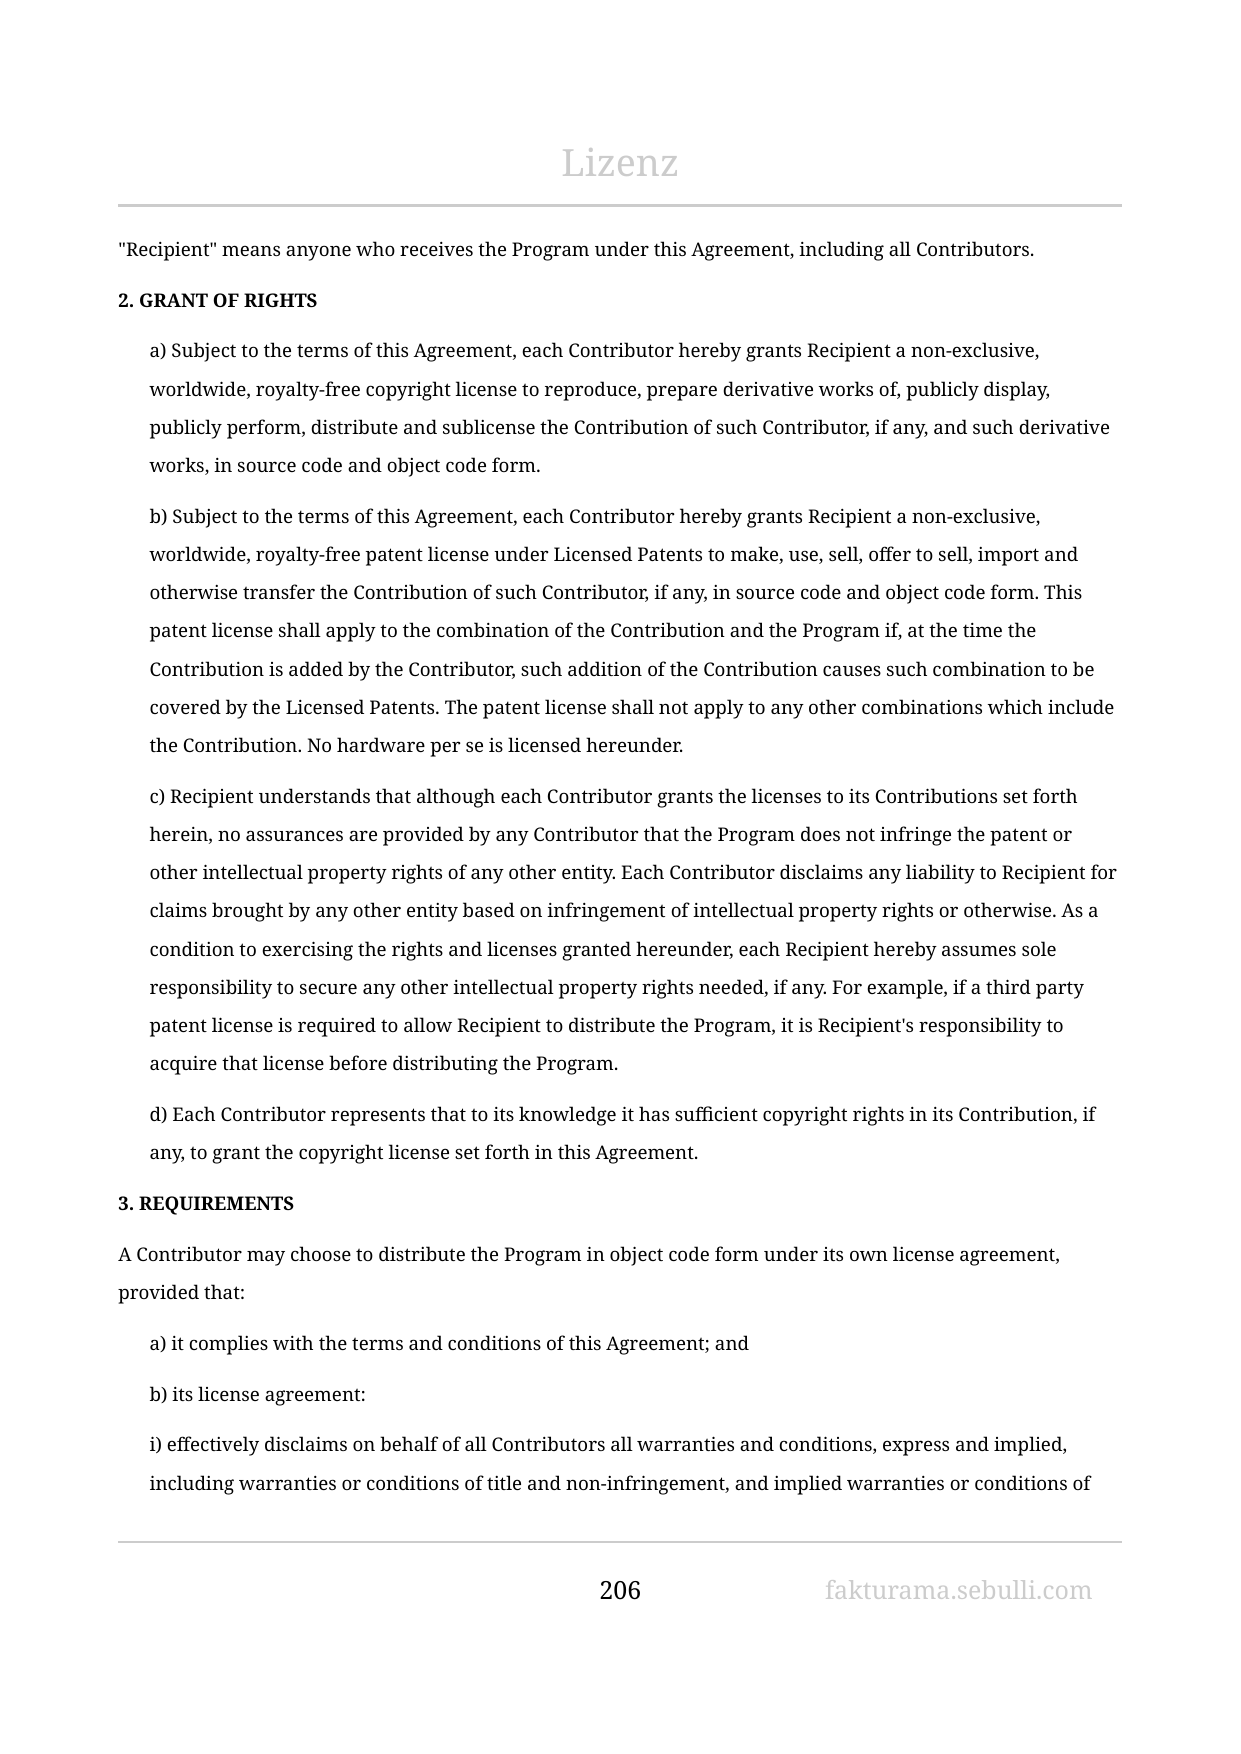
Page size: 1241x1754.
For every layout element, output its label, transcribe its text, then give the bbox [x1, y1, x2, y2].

text A Contributor may choose to distribute the Program in object code form under its own license agreement, provided that: [118, 1241, 1122, 1305]
text "Recipient" means anyone who receives the Program under this Agreement, including all Contributors. [118, 236, 1122, 262]
list a) Subject to the terms of this Agreement, each Contributor hereby grants Recipient a non-exclusive, worldwide, royalty-free copyright license to reproduce, prepare derivative works of, publicly display, publicly perform, distribute and sublicense the Contribution of such Contributor, if any, and such derivative works, in source code and object code form. [149, 338, 1122, 478]
list b) its license agreement: [149, 1381, 1122, 1406]
list i) effectively disclaims on behalf of all Contributors all warranties and conditions, express and implied, including warranties or conditions of title and non-infringement, and implied warranties or conditions of [149, 1432, 1122, 1495]
list d) Each Contributor represents that to its knowledge it has sufficient copyright rights in its Contribution, if any, to grant the copyright license set forth in this Agreement. [149, 1101, 1122, 1165]
text 3. REQUIREMENTS [118, 1190, 1122, 1216]
list c) Recipient understands that although each Contributor grants the licenses to its Contributions set forth herein, no assurances are provided by any Contributor that the Program does not infringe the patent or other intellectual property rights of any other entity. Each Contributor disclaims any liability to Recipient for claims brought by any other entity based on infringement of intellectual property rights or otherwise. As a condition to exercising the rights and licenses granted hereunder, each Recipient hereby assumes sole responsibility to secure any other intellectual property rights needed, if any. For example, if a third party patent license is required to allow Recipient to distribute the Program, it is Recipient's responsibility to acquire that license before distributing the Program. [149, 783, 1122, 1076]
list b) Subject to the terms of this Agreement, each Contributor hereby grants Recipient a non-exclusive, worldwide, royalty-free patent license under Licensed Patents to make, use, sell, offer to sell, import and otherwise transfer the Contribution of such Contributor, if any, in source code and object code form. This patent license shall apply to the combination of the Contribution and the Program if, at the time the Contribution is added by the Contributor, such addition of the Contribution causes such combination to be covered by the Licensed Patents. The patent license shall not apply to any other combinations which include the Contribution. No hardware per se is licensed hereunder. [149, 503, 1122, 758]
list a) it complies with the terms and conditions of this Agreement; and [149, 1330, 1122, 1356]
text 2. GRANT OF RIGHTS [118, 287, 1122, 312]
